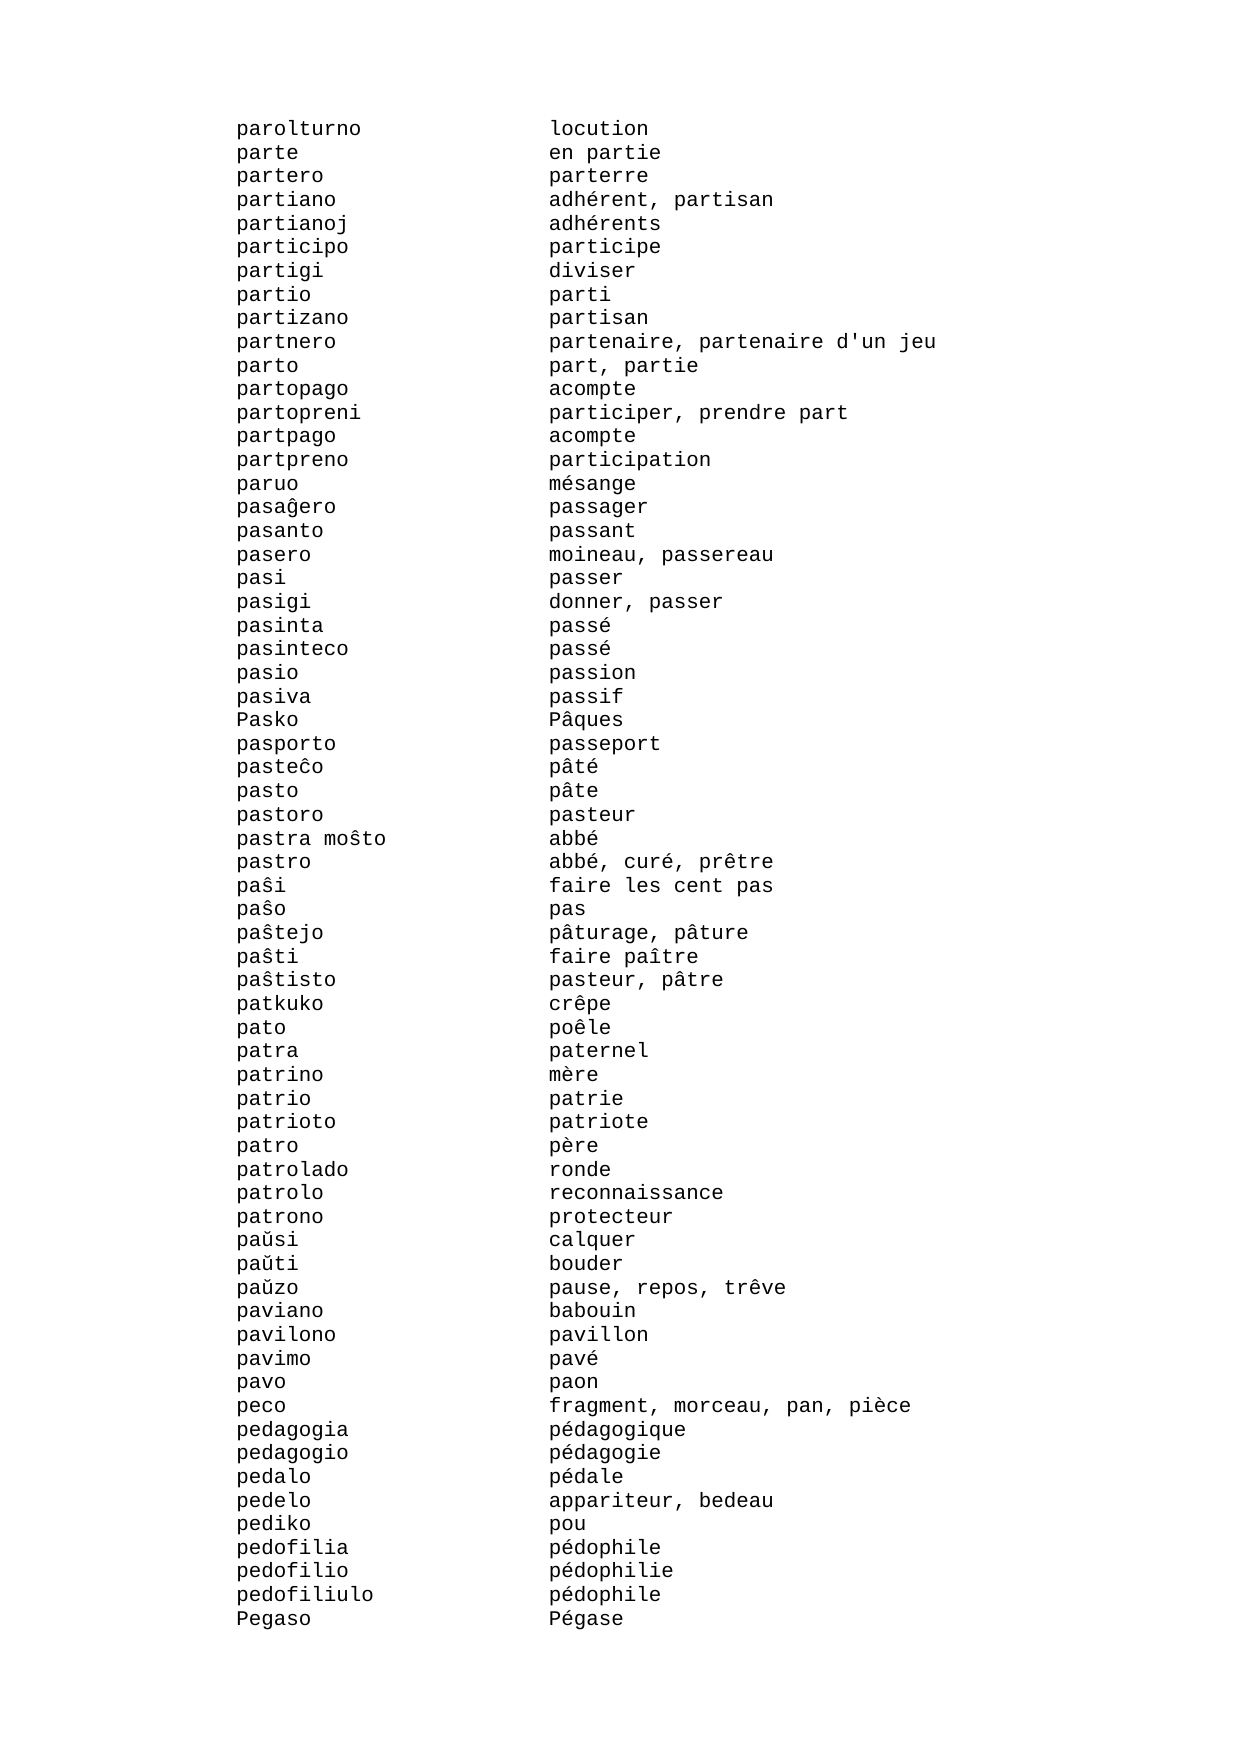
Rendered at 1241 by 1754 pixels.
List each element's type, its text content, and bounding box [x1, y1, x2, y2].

text patkuko crêpe [236, 993, 1004, 1017]
text pasto pâte [236, 780, 1004, 804]
text partpreno participation [236, 449, 1004, 473]
text paŭti bouder [236, 1253, 1004, 1277]
text parolturno locution [236, 118, 1004, 142]
text pediko pou [236, 1513, 1004, 1537]
text pasi passer [236, 567, 1004, 591]
text pasio passion [236, 662, 1004, 686]
text pasero moineau, passereau [236, 544, 1004, 567]
text pastro abbé, curé, prêtre [236, 851, 1004, 875]
text patrolado ronde [236, 1158, 1004, 1182]
text patrioto patriote [236, 1111, 1004, 1135]
text pasaĝero passager [236, 496, 1004, 520]
text pedofilio pédophilie [236, 1561, 1004, 1584]
text paŭsi calquer [236, 1229, 1004, 1253]
text paŝti faire paître [236, 946, 1004, 969]
text Pegaso Pégase [236, 1608, 1004, 1631]
text pasinteco passé [236, 638, 1004, 662]
text partnero partenaire, partenaire d'un jeu [236, 331, 1004, 354]
text paviano babouin [236, 1300, 1004, 1324]
text pasiva passif [236, 686, 1004, 709]
text patrono protecteur [236, 1206, 1004, 1229]
text pasporto passeport [236, 733, 1004, 757]
text pastra moŝto abbé [236, 827, 1004, 851]
text parto part, partie [236, 354, 1004, 378]
text partero parterre [236, 165, 1004, 189]
text paŝi faire les cent pas [236, 875, 1004, 898]
text paŭzo pause, repos, trêve [236, 1277, 1004, 1300]
text pedelo appariteur, bedeau [236, 1489, 1004, 1513]
text partio parti [236, 284, 1004, 307]
text paŝo pas [236, 898, 1004, 922]
text parte en partie [236, 142, 1004, 165]
text pasteĉo pâté [236, 757, 1004, 780]
text pedofiliulo pédophile [236, 1584, 1004, 1608]
text pasigi donner, passer [236, 591, 1004, 615]
text paŝtisto pasteur, pâtre [236, 969, 1004, 993]
text partopreni participer, prendre part [236, 402, 1004, 426]
text partigi diviser [236, 260, 1004, 284]
text pastoro pasteur [236, 804, 1004, 827]
text pavimo pavé [236, 1348, 1004, 1371]
text peco fragment, morceau, pan, pièce [236, 1395, 1004, 1419]
text patro père [236, 1135, 1004, 1158]
text partopago acompte [236, 378, 1004, 402]
text pato poêle [236, 1017, 1004, 1040]
text pasinta passé [236, 615, 1004, 638]
text pedalo pédale [236, 1466, 1004, 1489]
text patrolo reconnaissance [236, 1182, 1004, 1206]
text patra paternel [236, 1040, 1004, 1064]
text participo participe [236, 236, 1004, 260]
text pedagogio pédagogie [236, 1442, 1004, 1466]
text partianoj adhérents [236, 213, 1004, 236]
text pedagogia pédagogique [236, 1419, 1004, 1442]
text patrio patrie [236, 1088, 1004, 1111]
text patrino mère [236, 1064, 1004, 1088]
text pavilono pavillon [236, 1324, 1004, 1348]
text paŝtejo pâturage, pâture [236, 922, 1004, 946]
text partizano partisan [236, 307, 1004, 331]
text pasanto passant [236, 520, 1004, 544]
text paruo mésange [236, 473, 1004, 496]
text pedofilia pédophile [236, 1537, 1004, 1561]
text partiano adhérent, partisan [236, 189, 1004, 213]
text Pasko Pâques [236, 709, 1004, 733]
text partpago acompte [236, 426, 1004, 449]
text pavo paon [236, 1371, 1004, 1395]
